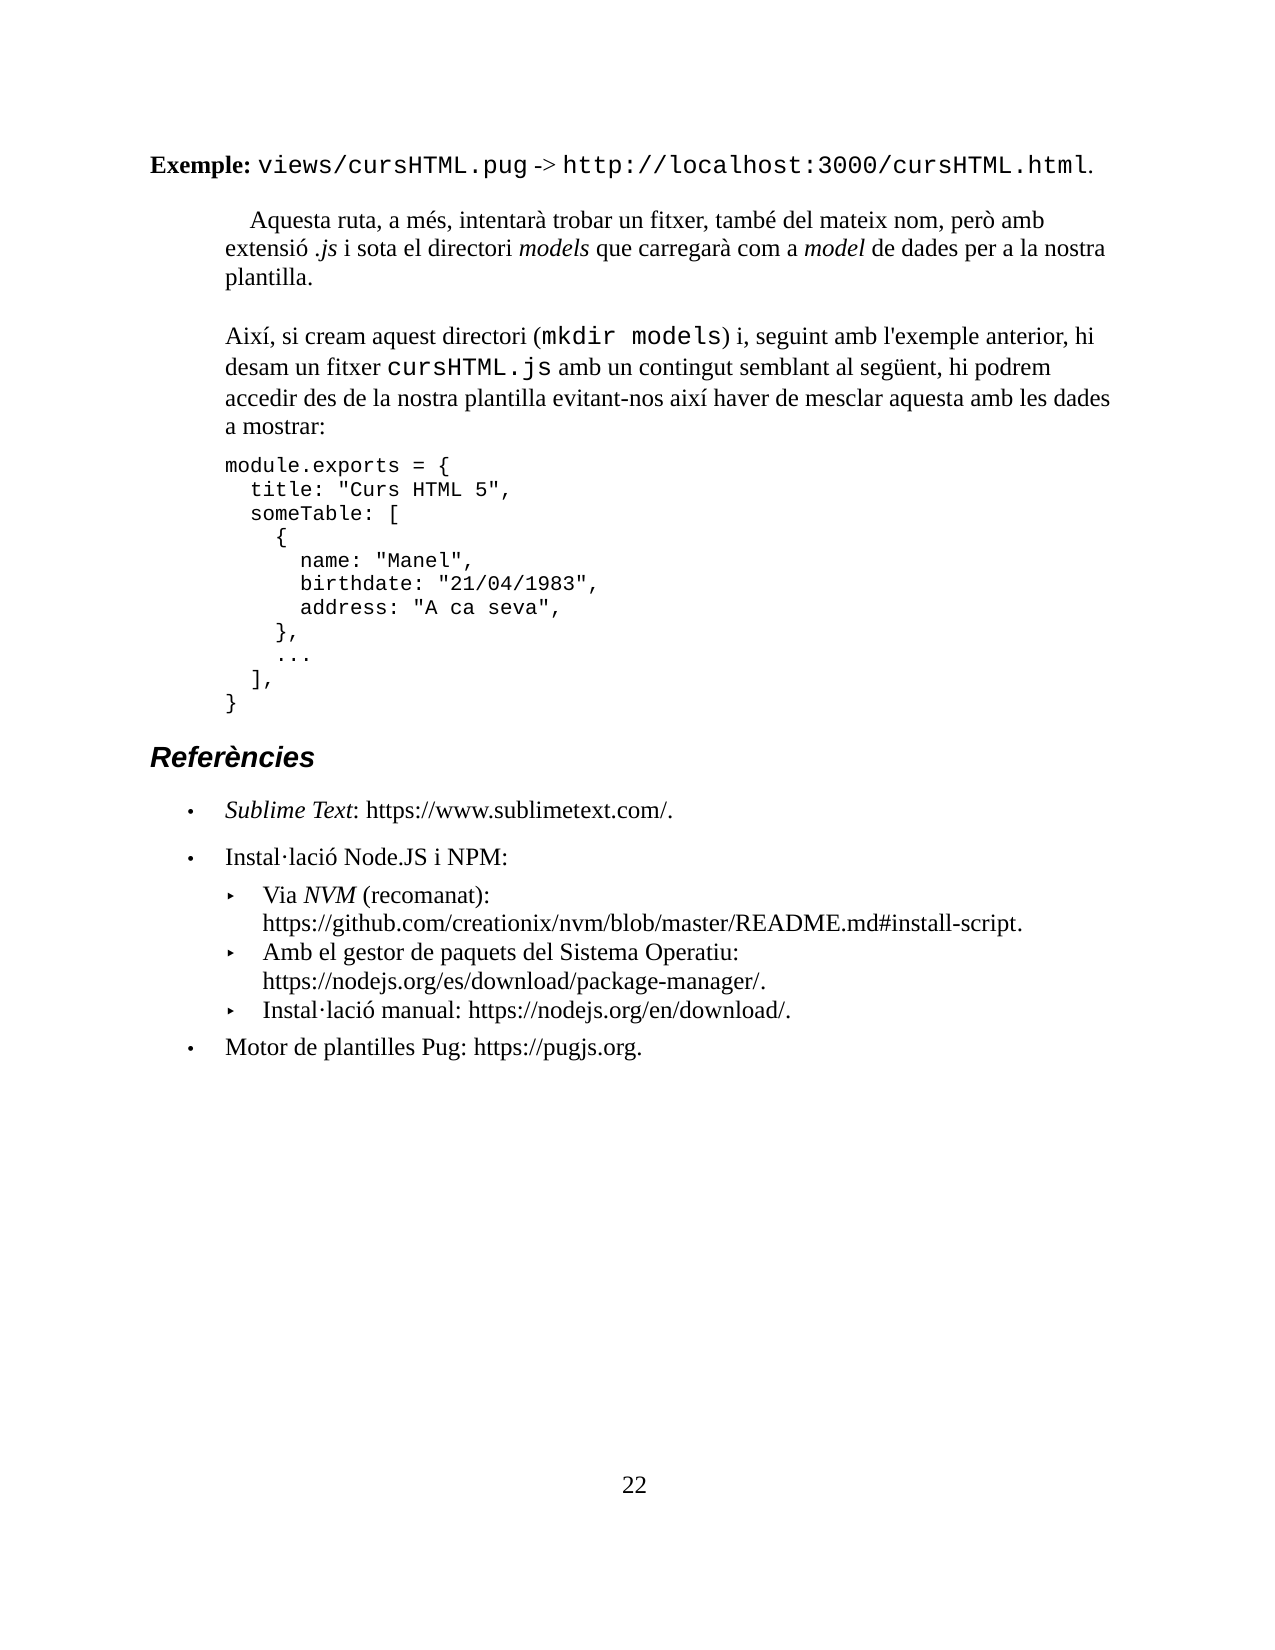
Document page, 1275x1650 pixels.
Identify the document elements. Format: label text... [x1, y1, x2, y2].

text title: "Curs HTML 5", [225, 479, 1125, 502]
text Així, si cream aquest directori (mkdir models) i, seguint amb l'exemple anterior, hi desam un fitxer cursHTML.js amb un contingut semblant al següent, hi podrem accedir des de la nostra plantilla evitant-nos així haver de mesclar aquesta amb les dades a mostrar: [225, 321, 1125, 440]
text } [225, 692, 1125, 715]
text 📌 Aquesta ruta, a més, intentarà trobar un fitxer, també del mateix nom, però amb extensió .js i sota el directori models que carregarà com a model de dades per a la nostra plantilla. [225, 205, 1125, 291]
text module.exports = { [225, 455, 1125, 479]
text { [225, 526, 1125, 550]
list Instal·lació Node.JS i NPM: [187, 842, 1125, 871]
text address: "A ca seva", [225, 597, 1125, 621]
list Amb el gestor de paquets del Sistema Operatiu: https://nodejs.org/es/download/package-manager/. [225, 937, 1125, 995]
text Exemple: views/cursHTML.pug -> http://localhost:3000/cursHTML.html. [150, 150, 1125, 181]
text ... [225, 644, 1125, 668]
text name: "Manel", [225, 550, 1125, 573]
text birthdate: "21/04/1983", [225, 573, 1125, 597]
list Motor de plantilles Pug: https://pugjs.org. [187, 1032, 1125, 1061]
text ], [225, 668, 1125, 692]
list Instal·lació manual: https://nodejs.org/en/download/. [225, 995, 1125, 1023]
subtitle Referències [150, 740, 1125, 774]
text }, [225, 621, 1125, 644]
list Via NVM (recomanat): https://github.com/creationix/nvm/blob/master/README.md#install-script. [225, 880, 1125, 937]
list Sublime Text: https://www.sublimetext.com/. [187, 795, 1125, 824]
text someTable: [ [225, 502, 1125, 526]
